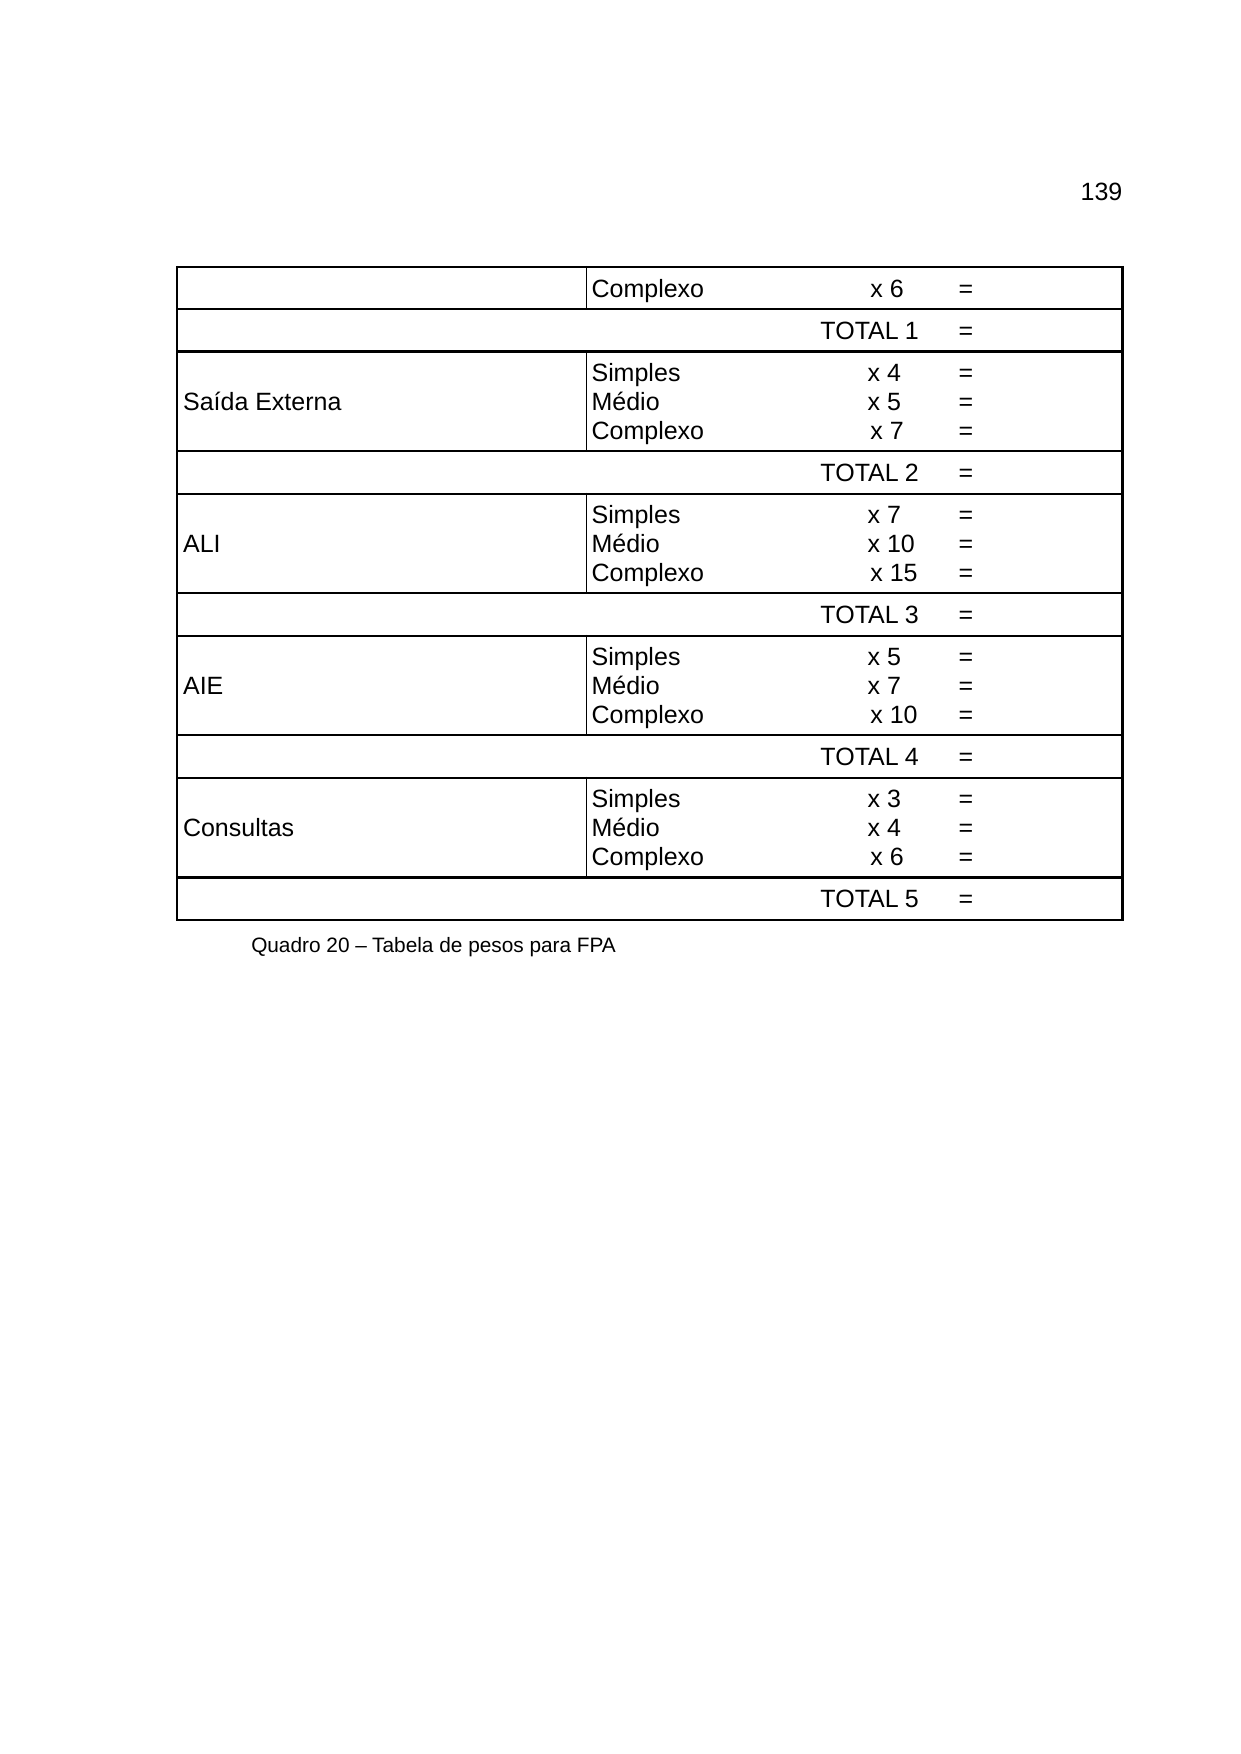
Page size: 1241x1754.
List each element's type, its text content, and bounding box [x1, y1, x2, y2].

text Quadro 20 – Tabela de pesos para FPA [177, 933, 1122, 957]
table_cell = = = [953, 779, 1121, 876]
table_cell TOTAL 1 [178, 310, 953, 350]
table_cell = [953, 268, 1121, 308]
table_cell Simples x 4 Médio x 5 Complexo x 7 [587, 353, 953, 450]
table_cell TOTAL 3 [178, 594, 953, 634]
table_cell Complexo x 6 [587, 268, 953, 308]
table_cell TOTAL 4 [178, 736, 953, 777]
table_cell AIE [178, 637, 586, 734]
table_cell [178, 268, 586, 308]
table_cell Consultas [178, 779, 586, 876]
table_cell Simples x 5 Médio x 7 Complexo x 10 [587, 637, 953, 734]
table_cell = = = [953, 637, 1121, 734]
table_cell = [953, 879, 1121, 919]
table_cell = = = [953, 495, 1121, 592]
table_cell Simples x 3 Médio x 4 Complexo x 6 [587, 779, 953, 876]
table_cell Simples x 7 Médio x 10 Complexo x 15 [587, 495, 953, 592]
table_cell = = = [953, 353, 1121, 450]
table_cell = [953, 452, 1121, 492]
table_cell Saída Externa [178, 353, 586, 450]
table_cell TOTAL 5 [178, 879, 953, 919]
table_cell = [953, 736, 1121, 777]
table_cell TOTAL 2 [178, 452, 953, 492]
table_cell = [953, 594, 1121, 634]
table_cell = [953, 310, 1121, 350]
table_cell ALI [178, 495, 586, 592]
